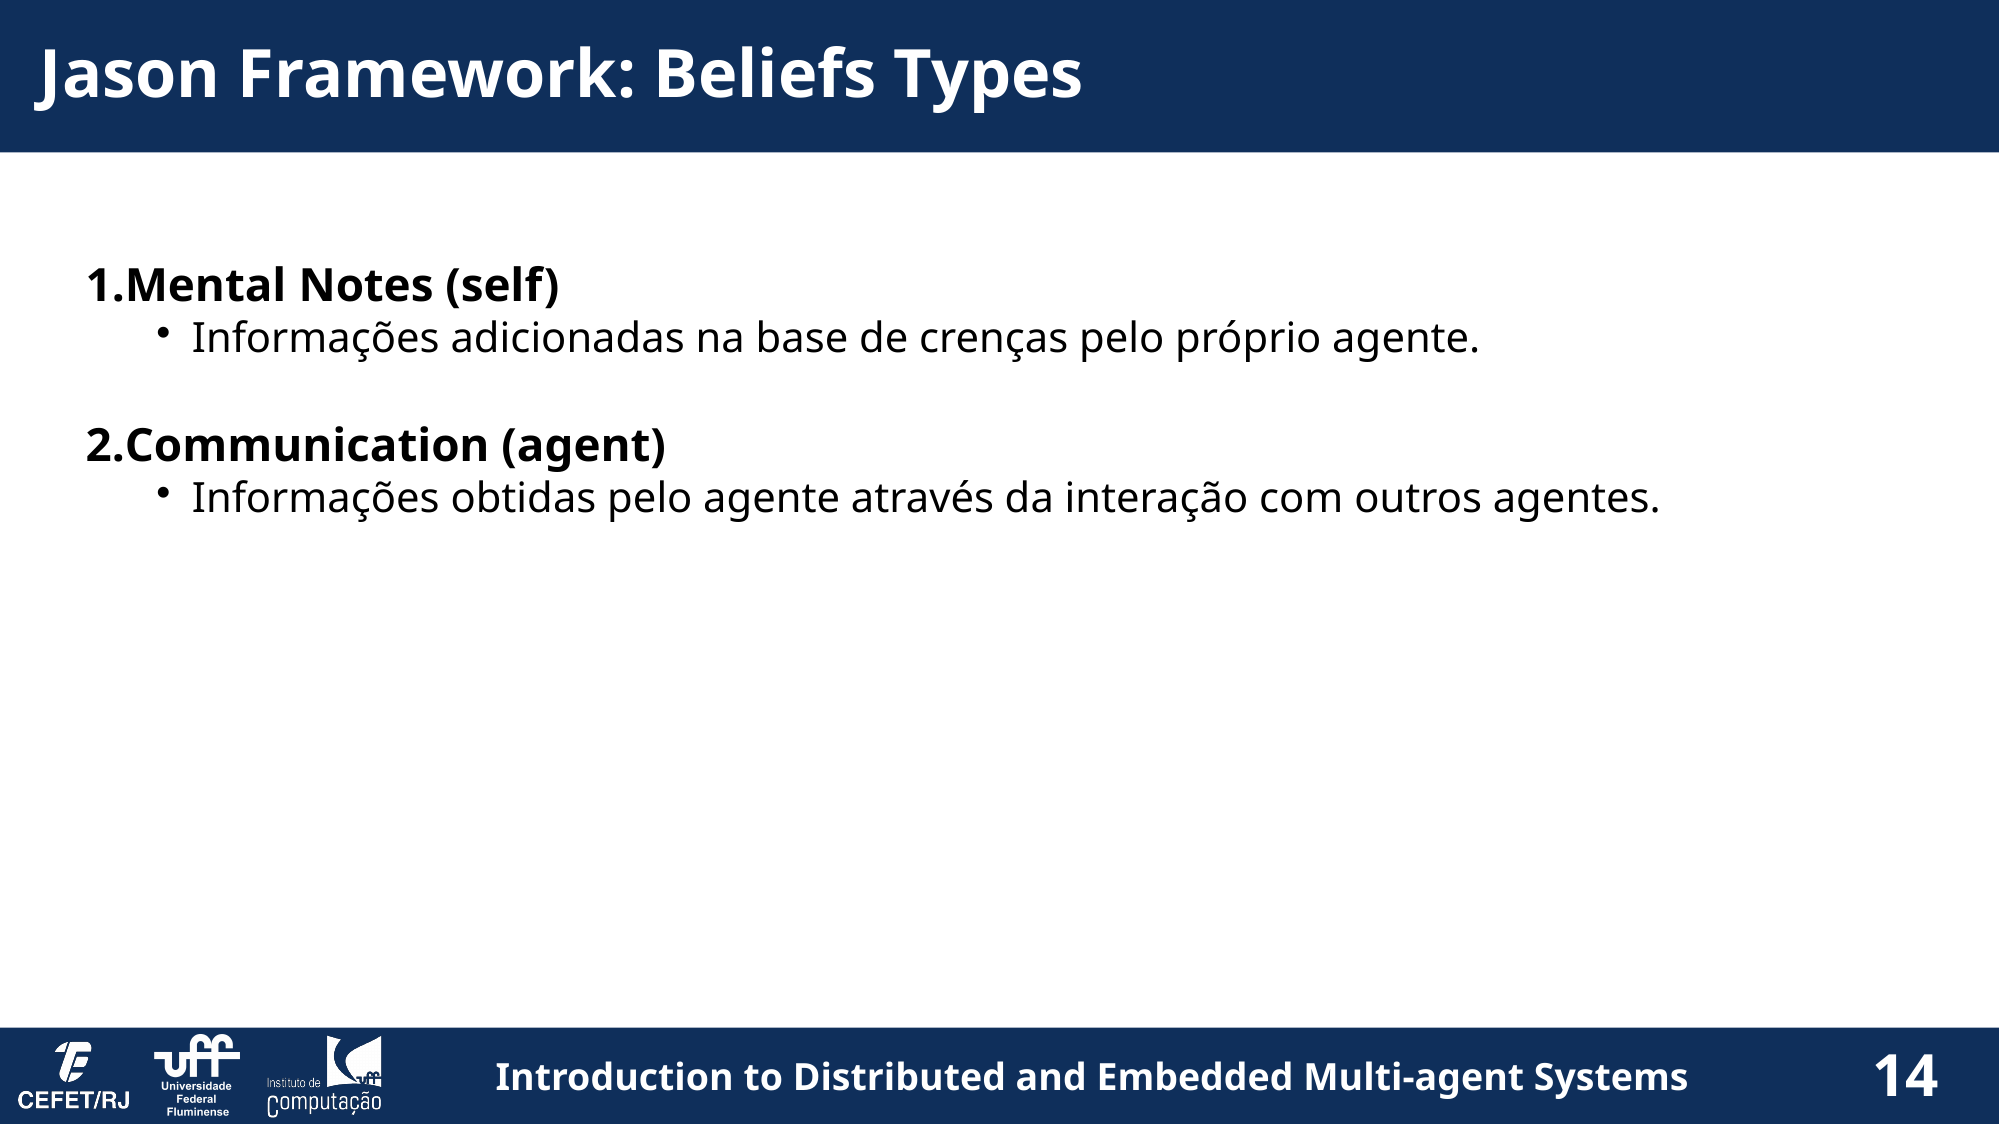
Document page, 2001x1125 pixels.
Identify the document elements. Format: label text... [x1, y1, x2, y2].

picture [265, 1033, 383, 1118]
picture [18, 1021, 129, 1125]
text_box Mental Notes (self) Informações adicionadas na base de crenças pelo próprio agente. Communication (agent) Informações obtidas pelo agente através da interação com outros agentes. [70, 247, 1929, 578]
text_box Jason Framework: Beliefs Types [25, 23, 1999, 119]
picture [153, 1033, 241, 1121]
